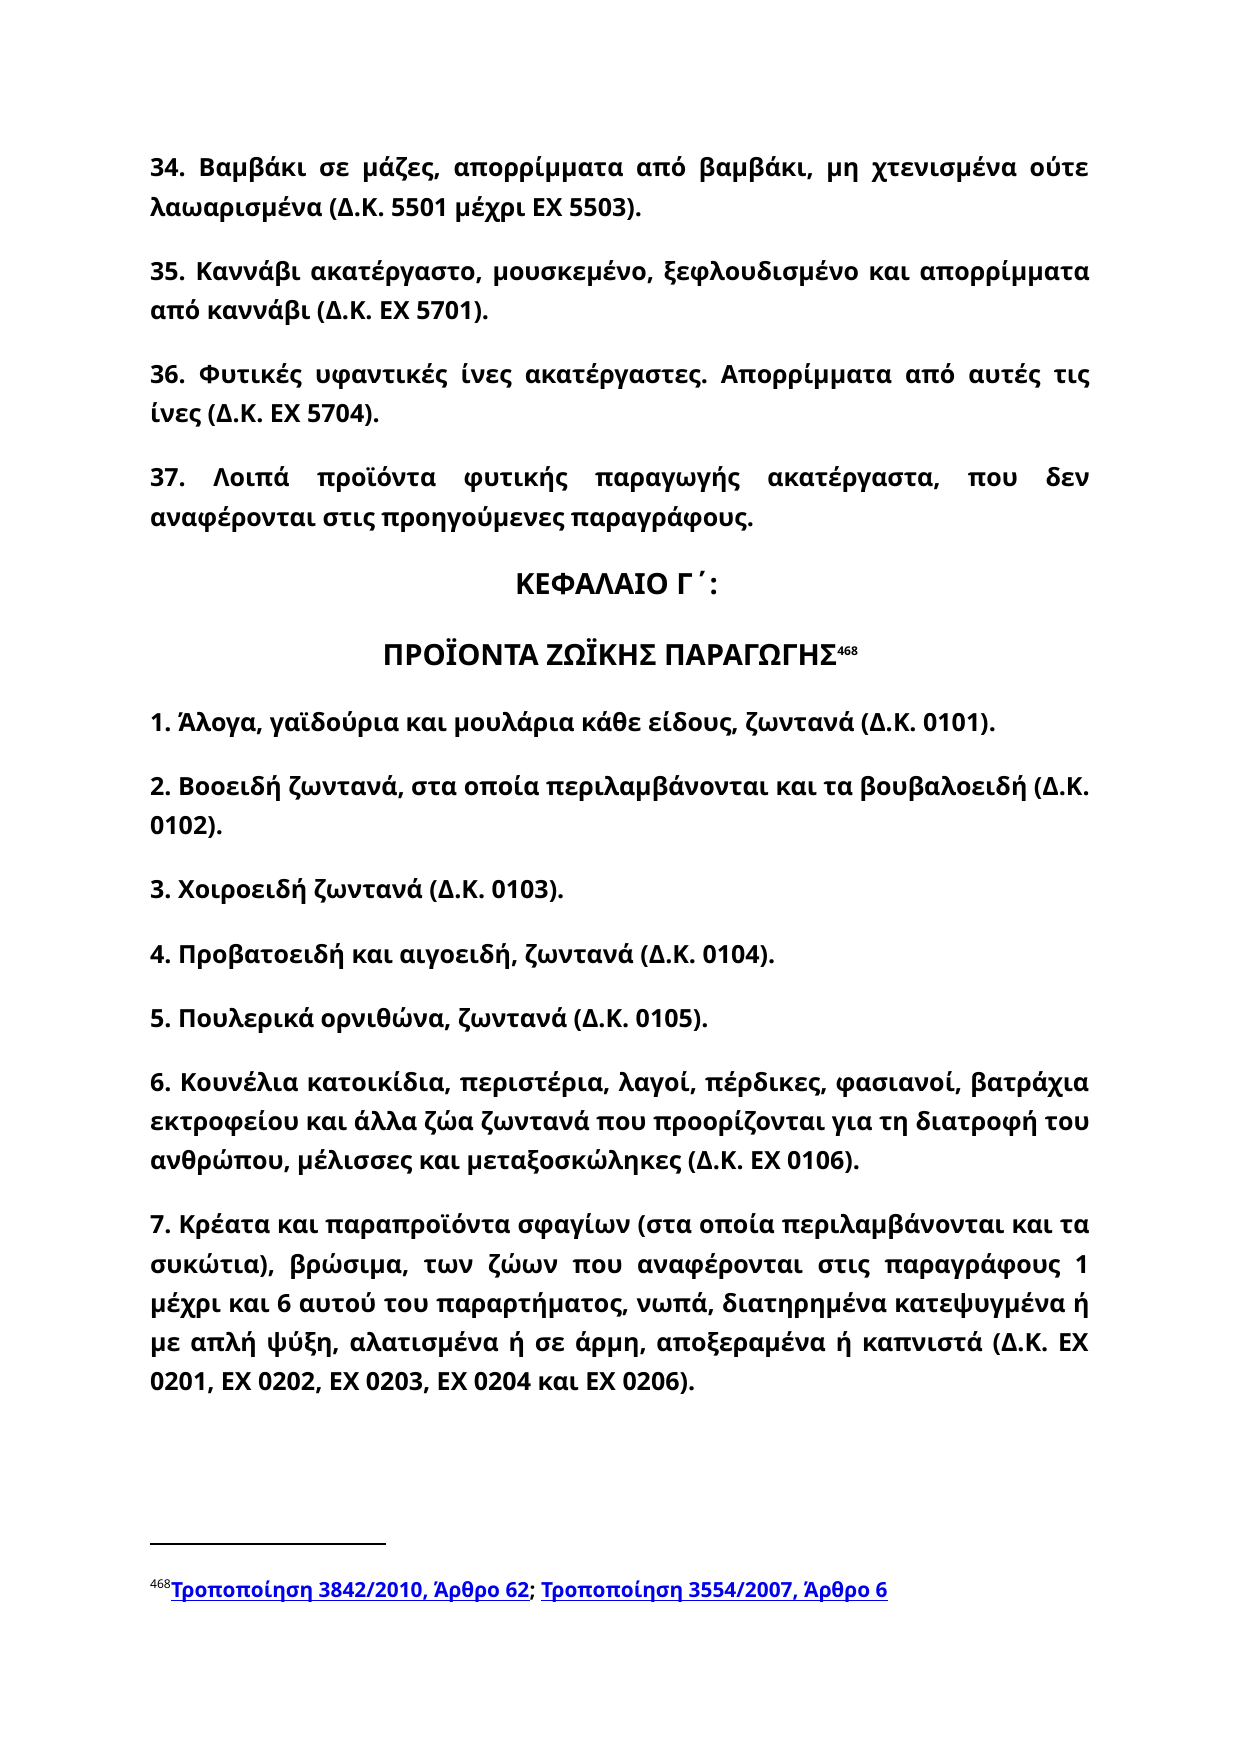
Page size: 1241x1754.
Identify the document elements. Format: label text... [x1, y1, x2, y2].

text 1. Άλογα, γαϊδούρια και μουλάρια κάθε είδους, ζωντανά (Δ.Κ. 0101). [150, 704, 1090, 739]
text 7. Κρέατα και παραπροϊόντα σφαγίων (στα οποία περιλαμβάνονται και τα συκώτια), βρώσιμα, των ζώων που αναφέρονται στις παραγράφους 1 μέχρι και 6 αυτού του παραρτήματος, νωπά, διατηρημένα κατεψυγμένα ή με απλή ψύξη, αλατισμένα ή σε άρμη, αποξεραμένα ή καπνιστά (Δ.Κ. ΕΧ 0201, ΕΧ 0202, ΕΧ 0203, ΕΧ 0204 και ΕΧ 0206). [150, 1207, 1090, 1398]
text 3. Χοιροειδή ζωντανά (Δ.Κ. 0103). [150, 872, 1090, 906]
text 36. Φυτικές υφαντικές ίνες ακατέργαστες. Απορρίμματα από αυτές τις ίνες (Δ.Κ. ΕΧ 5704). [150, 357, 1090, 430]
text Τροποποίηση 3842/2010, Άρθρο 62; Τροποποίηση 3554/2007, Άρθρο 6 [150, 1576, 1090, 1604]
text 34. Βαμβάκι σε μάζες, απορρίμματα από βαμβάκι, μη χτενισμένα ούτε λαωαρισμένα (Δ.Κ. 5501 μέχρι ΕΧ 5503). [150, 150, 1090, 223]
text 2. Βοοειδή ζωντανά, στα οποία περιλαμβάνονται και τα βουβαλοειδή (Δ.Κ. 0102). [150, 769, 1090, 842]
text 35. Καννάβι ακατέργαστο, μουσκεμένο, ξεφλουδισμένο και απορρίμματα από καννάβι (Δ.Κ. ΕΧ 5701). [150, 253, 1090, 327]
text 5. Πουλερικά ορνιθώνα, ζωντανά (Δ.Κ. 0105). [150, 1000, 1090, 1034]
text 4. Προβατοειδή και αιγοειδή, ζωντανά (Δ.Κ. 0104). [150, 936, 1090, 970]
subtitle ΠΡΟΪΟΝΤΑ ΖΩΪΚΗΣ ΠΑΡΑΓΩΓΗΣ [150, 634, 1090, 674]
text 6. Κουνέλια κατοικίδια, περιστέρια, λαγοί, πέρδικες, φασιανοί, βατράχια εκτροφείου και άλλα ζώα ζωντανά που προορίζονται για τη διατροφή του ανθρώπου, μέλισ­σες και μεταξοσκώληκες (Δ.Κ. ΕΧ 0106). [150, 1064, 1090, 1177]
text 37. Λοιπά προϊόντα φυτικής παραγωγής ακατέργαστα, που δεν αναφέρονται στις προηγούμενες παραγράφους. [150, 460, 1090, 533]
subtitle ΚΕΦΑΛΑΙΟ Γ΄: [150, 563, 1090, 603]
